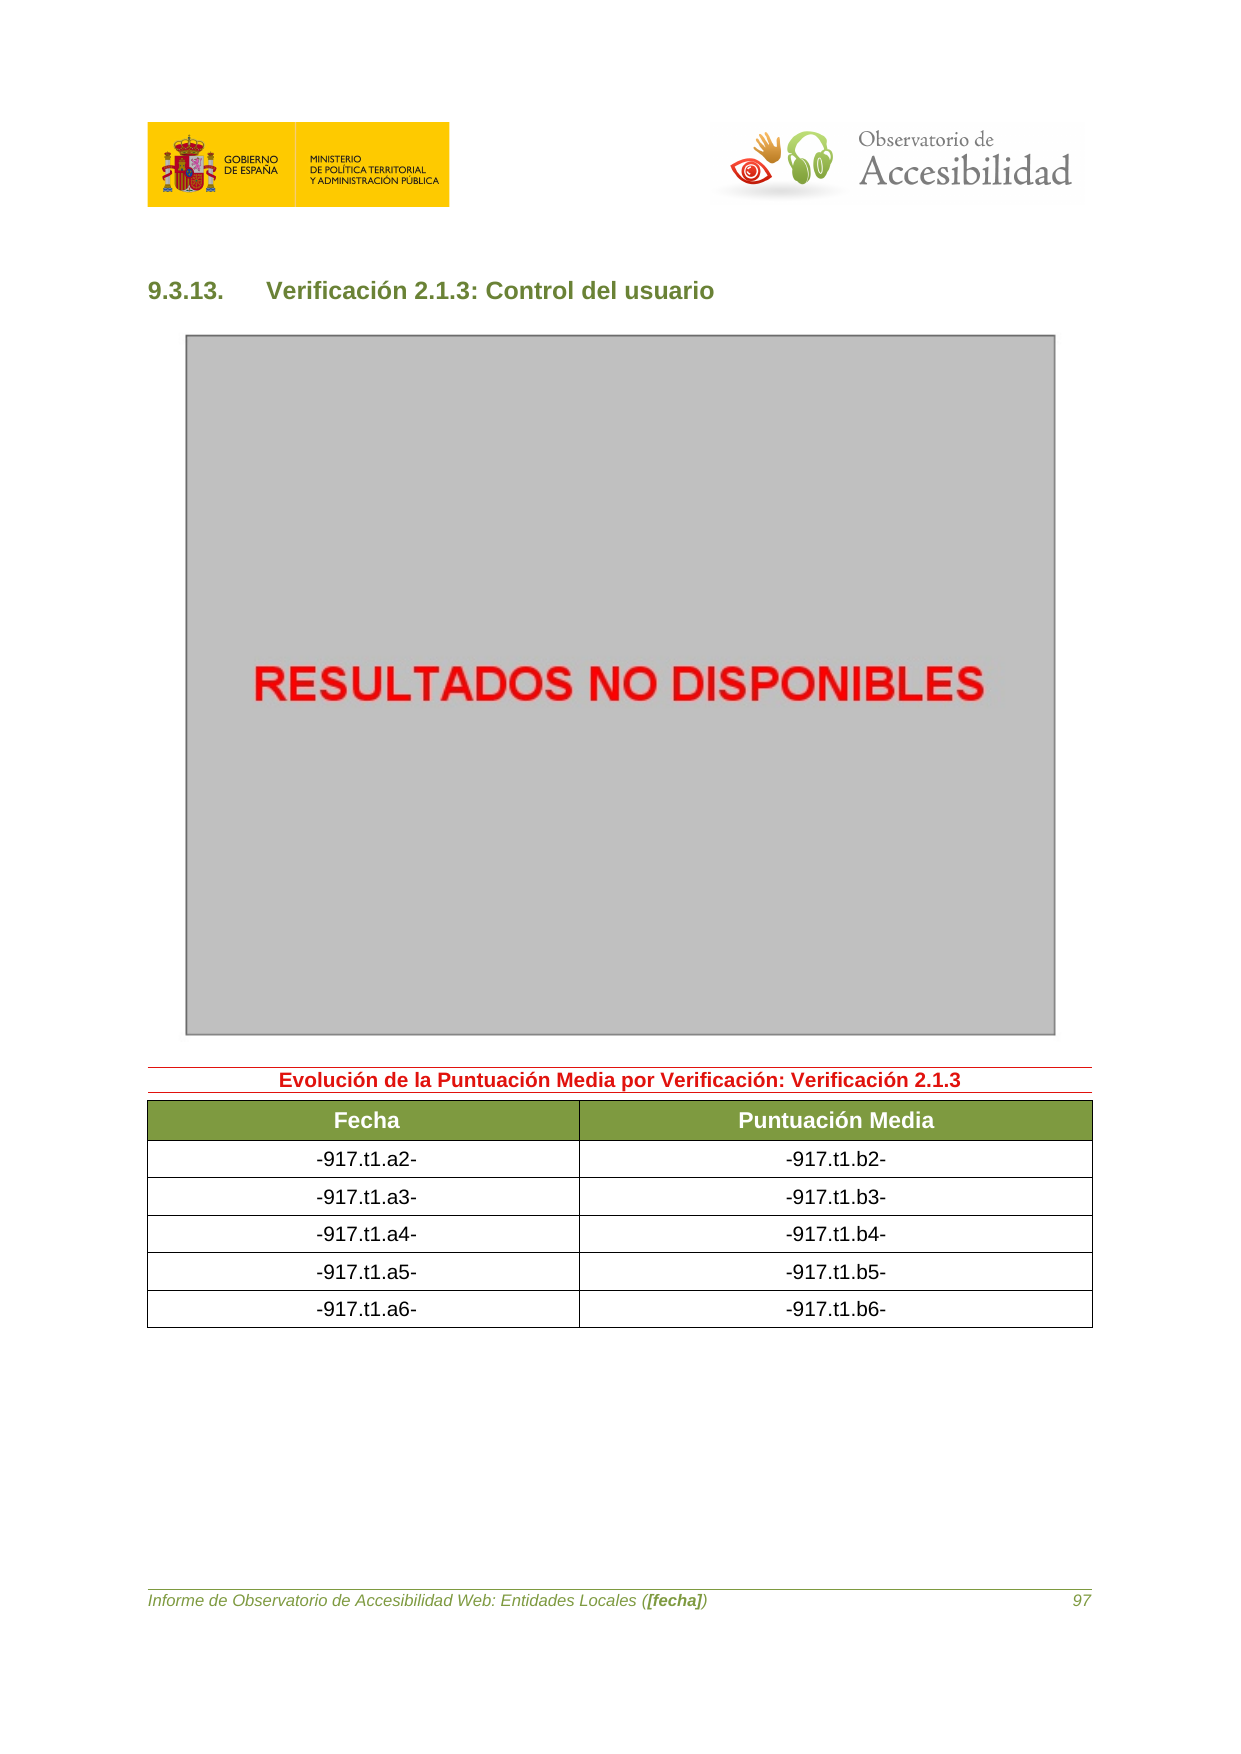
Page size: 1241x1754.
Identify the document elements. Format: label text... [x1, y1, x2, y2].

table_cell -917.t1.b6- [580, 1291, 1092, 1327]
text Evolución de la Puntuación Media por Verificación: Verificación 2.1.3 [148, 1068, 1092, 1092]
table_cell -917.t1.b2- [580, 1141, 1092, 1177]
table_header Fecha [148, 1101, 579, 1140]
table_header Puntuación Media [580, 1101, 1092, 1140]
table_cell -917.t1.a3- [148, 1178, 579, 1215]
table_cell -917.t1.a2- [148, 1141, 579, 1177]
table_cell -917.t1.b5- [580, 1253, 1092, 1290]
table_cell -917.t1.a5- [148, 1253, 579, 1290]
list Verificación 2.1.3: Control del usuario [148, 276, 1092, 304]
table_cell -917.t1.a4- [148, 1216, 579, 1252]
table_cell -917.t1.b3- [580, 1178, 1092, 1215]
table_cell -917.t1.a6- [148, 1291, 579, 1327]
table_cell -917.t1.b4- [580, 1216, 1092, 1252]
